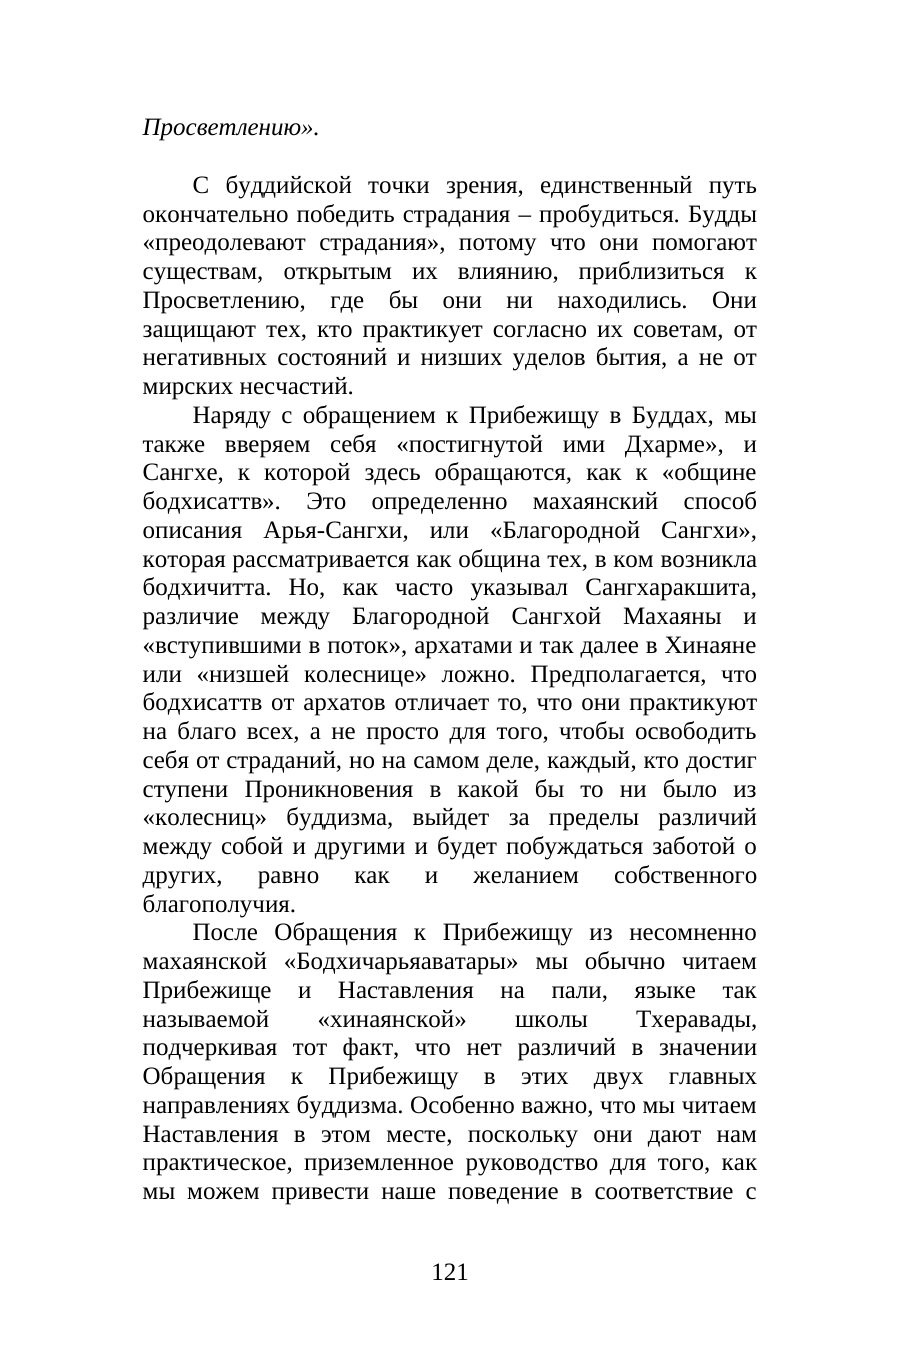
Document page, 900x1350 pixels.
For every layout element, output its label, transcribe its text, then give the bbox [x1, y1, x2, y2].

text С буддийской точки зрения, единственный путь окончательно победить страдания – пробудиться. Будды «преодолевают страдания», потому что они помогают существам, открытым их влиянию, приблизиться к Просветлению, где бы они ни находились. Они защищают тех, кто практикует согласно их советам, от негативных состояний и низших уделов бытия, а не от мирских несчастий. [142, 170, 757, 400]
text После Обращения к Прибежищу из несомненно махаянской «Бодхичарьяаватары» мы обычно читаем Прибежище и Наставления на пали, языке так называемой «хинаянской» школы Тхеравады, подчеркивая тот факт, что нет различий в значении Обращения к Прибежищу в этих двух главных направлениях буддизма. Особенно важно, что мы читаем Наставления в этом месте, поскольку они дают нам практическое, приземленное руководство для того, как мы можем привести наше поведение в соответствие с [142, 917, 757, 1205]
text Просветлению». [142, 112, 757, 141]
text Наряду с обращением к Прибежищу в Буддах, мы также вверяем себя «постигнутой ими Дхарме», и Сангхе, к которой здесь обращаются, как к «общине бодхисаттв». Это определенно махаянский способ описания Арья-Сангхи, или «Благородной Сангхи», которая рассматривается как община тех, в ком возникла бодхичитта. Но, как часто указывал Сангхаракшита, различие между Благородной Сангхой Махаяны и «вступившими в поток», архатами и так далее в Хинаяне или «низшей колеснице» ложно. Предполагается, что бодхисаттв от архатов отличает то, что они практикуют на благо всех, а не просто для того, чтобы освободить себя от страданий, но на самом деле, каждый, кто достиг ступени Проникновения в какой бы то ни было из «колесниц» буддизма, выйдет за пределы различий между собой и другими и будет побуждаться заботой о других, равно как и желанием собственного благополучия. [142, 400, 757, 917]
